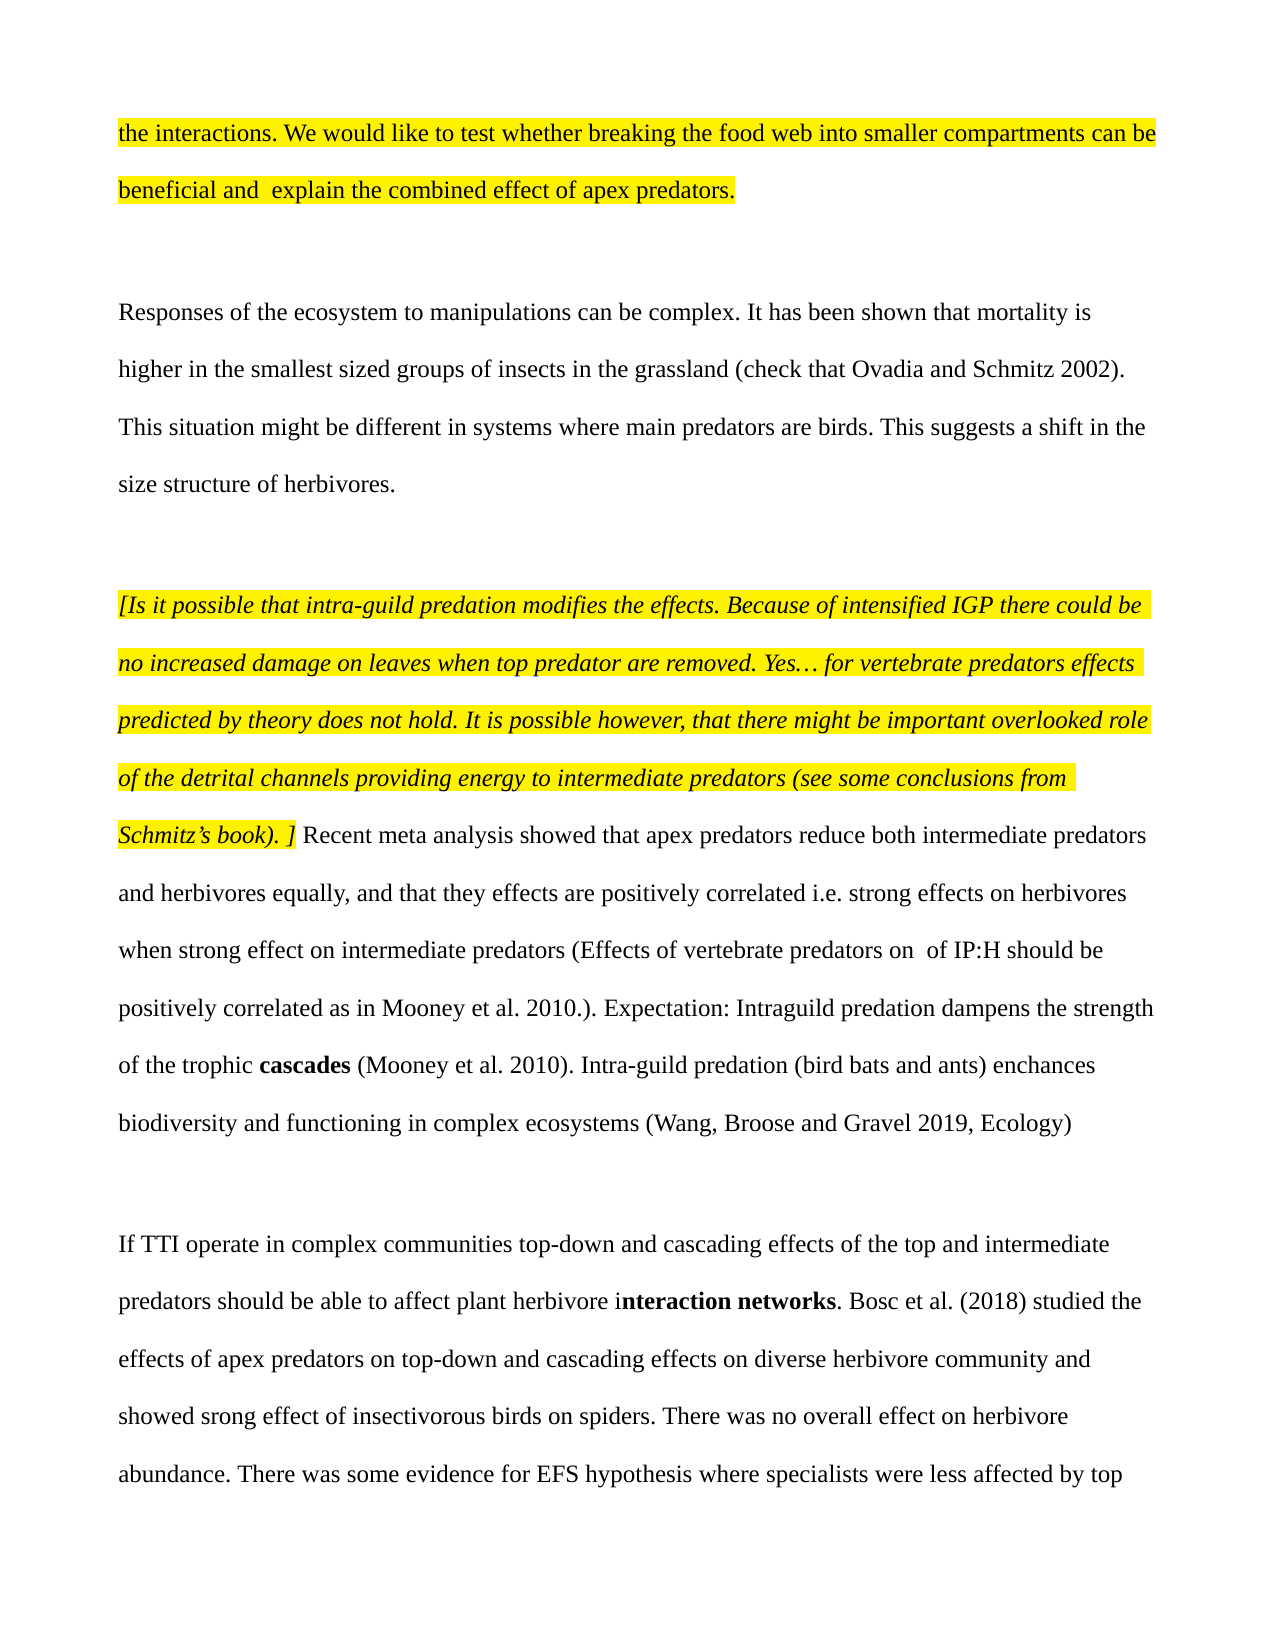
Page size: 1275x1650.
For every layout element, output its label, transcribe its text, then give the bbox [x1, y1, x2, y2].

text Responses of the ecosystem to manipulations can be complex. It has been shown that mortality is higher in the smallest sized groups of insects in the grassland (check that Ovadia and Schmitz 2002). This situation might be different in systems where main predators are birds. This suggests a shift in the size structure of herbivores. [118, 297, 1157, 498]
text the interactions. We would like to test whether breaking the food web into smaller compartments can be beneficial and explain the combined effect of apex predators. [118, 118, 1157, 204]
text If TTI operate in complex communities top-down and cascading effects of the top and intermediate predators should be able to affect plant herbivore interaction networks. Bosc et al. (2018) studied the effects of apex predators on top-down and cascading effects on diverse herbivore community and showed srong effect of insectivorous birds on spiders. There was no overall effect on herbivore abundance. There was some evidence for EFS hypothesis where specialists were less affected by top [118, 1229, 1157, 1487]
text [Is it possible that intra-guild predation modifies the effects. Because of intensified IGP there could be no increased damage on leaves when top predator are removed. Yes… for vertebrate predators effects predicted by theory does not hold. It is possible however, that there might be important overlooked role of the detrital channels providing energy to intermediate predators (see some conclusions from Schmitz’s book). ] Recent meta analysis showed that apex predators reduce both intermediate predators and herbivores equally, and that they effects are positively correlated i.e. strong effects on herbivores when strong effect on intermediate predators (Effects of vertebrate predators on of IP:H should be positively correlated as in Mooney et al. 2010.). Expectation: Intraguild predation dampens the strength of the trophic cascades (Mooney et al. 2010). Intra-guild predation (bird bats and ants) enchances biodiversity and functioning in complex ecosystems (Wang, Broose and Gravel 2019, Ecology) [118, 590, 1157, 1136]
